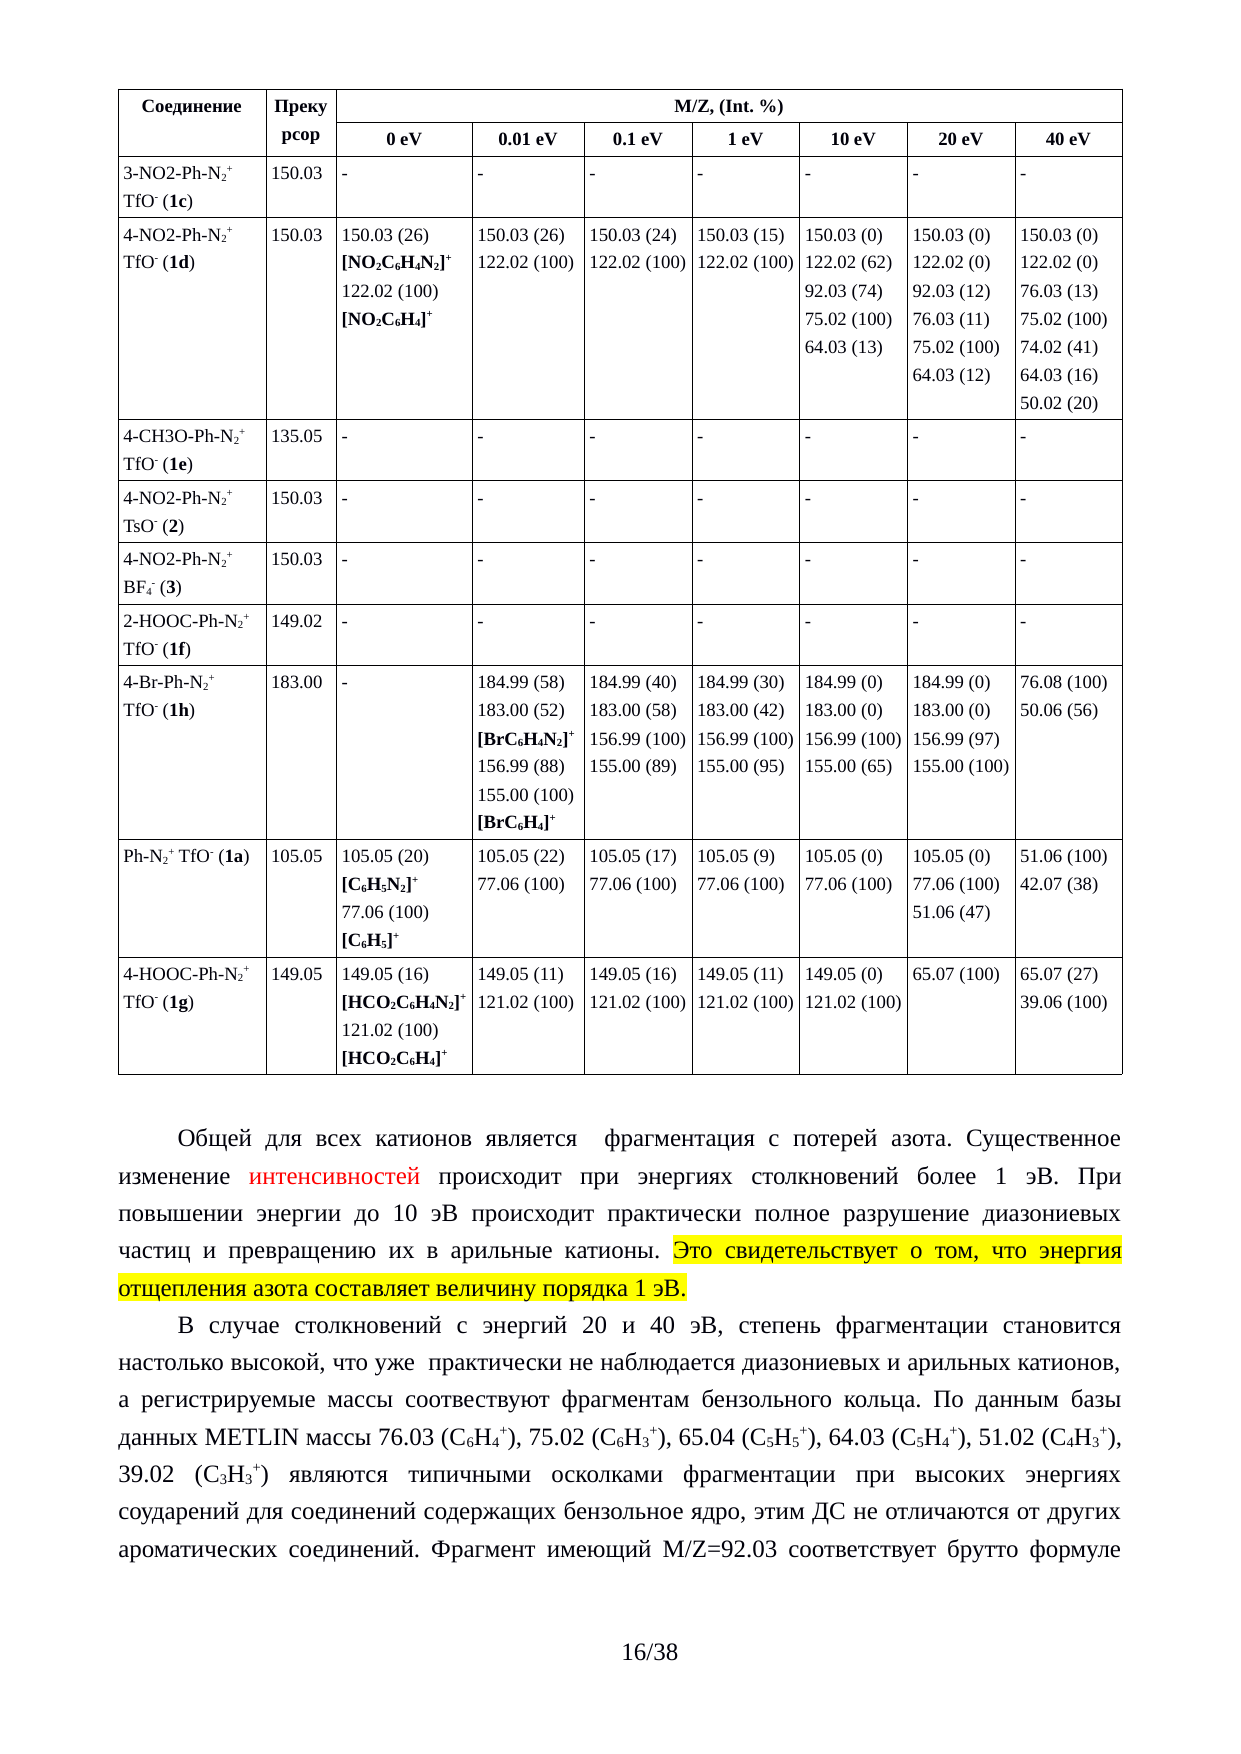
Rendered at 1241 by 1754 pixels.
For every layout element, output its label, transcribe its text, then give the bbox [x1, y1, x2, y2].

table_cell - [908, 605, 1015, 665]
table_cell - [800, 605, 907, 665]
table_cell 150.03 [267, 543, 336, 603]
table_cell - [1016, 157, 1122, 217]
table_cell 184.99 (0) 183.00 (0) 156.99 (100) 155.00 (65) [800, 666, 907, 839]
table_header M/Z, (Int. %) [337, 90, 1122, 122]
table_cell 149.02 [267, 605, 336, 665]
table_cell 105.05 (20) [C6H5N2]+ 77.06 (100) [C6H5]+ [337, 840, 472, 956]
table_cell - [337, 666, 472, 839]
table_cell - [585, 481, 692, 542]
table_cell 4-Br-Ph-N2+ TfO- (1h) [119, 666, 266, 839]
text В случае столкновений с энергий 20 и 40 эВ, степень фрагментации становится настолько высокой, что уже практически не наблюдается диазониевых и арильных катионов, а регистрируемые массы соотвествуют фрагментам бензольного кольца. По данным базы данных METLIN массы 76.03 (C6H4+), 75.02 (C6H3+), 65.04 (C5H5+), 64.03 (C5H4+), 51.02 (C4H3+), 39.02 (C3H3+) являются типичными осколками фрагментации при высоких энергиях соударений для соединений содержащих бензольное ядро, этим ДС не отличаются от других ароматических соединений. Фрагмент имеющий M/Z=92.03 соответствует брутто формуле [118, 1310, 1122, 1562]
table_cell - [693, 543, 799, 603]
table_cell 184.99 (58) 183.00 (52) [BrC6H4N2]+ 156.99 (88) 155.00 (100) [BrC6H4]+ [473, 666, 584, 839]
table_cell - [1016, 605, 1122, 665]
table_cell 149.05 (11) 121.02 (100) [473, 958, 584, 1074]
table_cell - [693, 420, 799, 480]
table_header Прекурсор [267, 90, 336, 156]
text Общей для всех катионов является фрагментация с потерей азота. Существенное изменение интенсивностей происходит при энергиях столкновений более 1 эВ. При повышении энергии до 10 эВ происходит практически полное разрушение диазониевых частиц и превращению их в арильные катионы. Это свидетельствует о том, что энергия отщепления азота составляет величину порядка 1 эВ. [118, 1123, 1122, 1301]
table_cell - [800, 157, 907, 217]
table_cell 40 eV [1016, 123, 1122, 156]
table_cell 3-NO2-Ph-N2+ TfO- (1c) [119, 157, 266, 217]
table_cell 184.99 (30) 183.00 (42) 156.99 (100) 155.00 (95) [693, 666, 799, 839]
table_cell 4-NO2-Ph-N2+ BF4- (3) [119, 543, 266, 603]
table_cell 150.03 (0) 122.02 (0) 92.03 (12) 76.03 (11) 75.02 (100) 64.03 (12) [908, 218, 1015, 419]
table_cell - [908, 157, 1015, 217]
table_cell 105.05 (17) 77.06 (100) [585, 840, 692, 956]
table_cell - [800, 420, 907, 480]
table_cell - [473, 543, 584, 603]
table_cell 1 eV [693, 123, 799, 156]
table_cell 2-HOOC-Ph-N2+ TfO- (1f) [119, 605, 266, 665]
table_cell 150.03 [267, 218, 336, 419]
table_cell 51.06 (100) 42.07 (38) [1016, 840, 1122, 956]
table_cell 150.03 [267, 481, 336, 542]
table_cell - [1016, 420, 1122, 480]
table_cell 105.05 (22) 77.06 (100) [473, 840, 584, 956]
table_cell - [337, 605, 472, 665]
table_cell 105.05 [267, 840, 336, 956]
table_cell 150.03 (24) 122.02 (100) [585, 218, 692, 419]
table_cell - [693, 157, 799, 217]
table_cell 0.01 eV [473, 123, 584, 156]
table_cell - [585, 157, 692, 217]
table_cell 4-NO2-Ph-N2+ TfO- (1d) [119, 218, 266, 419]
table_cell - [1016, 543, 1122, 603]
table_cell 105.05 (0) 77.06 (100) [800, 840, 907, 956]
table_cell 10 eV [800, 123, 907, 156]
table_cell - [473, 481, 584, 542]
table_cell 183.00 [267, 666, 336, 839]
table_cell - [908, 420, 1015, 480]
table_cell - [908, 543, 1015, 603]
table_cell - [1016, 481, 1122, 542]
table_cell 105.05 (9) 77.06 (100) [693, 840, 799, 956]
table_cell 65.07 (100) [908, 958, 1015, 1074]
table_cell 184.99 (0) 183.00 (0) 156.99 (97) 155.00 (100) [908, 666, 1015, 839]
table_cell - [585, 605, 692, 665]
table_cell - [337, 481, 472, 542]
table_cell 76.08 (100) 50.06 (56) [1016, 666, 1122, 839]
table_cell - [337, 157, 472, 217]
table_cell - [800, 481, 907, 542]
table_cell 4-HOOC-Ph-N2+ TfO- (1g) [119, 958, 266, 1074]
table_cell 150.03 (26) [NO2C6H4N2]+ 122.02 (100) [NO2C6H4]+ [337, 218, 472, 419]
table_cell - [908, 481, 1015, 542]
table_cell 184.99 (40) 183.00 (58) 156.99 (100) 155.00 (89) [585, 666, 692, 839]
table_cell 0.1 eV [585, 123, 692, 156]
table_cell - [473, 605, 584, 665]
table_cell 20 eV [908, 123, 1015, 156]
table_cell 105.05 (0) 77.06 (100) 51.06 (47) [908, 840, 1015, 956]
table_cell 149.05 (11) 121.02 (100) [693, 958, 799, 1074]
table_cell 4-NO2-Ph-N2+ TsO- (2) [119, 481, 266, 542]
table_cell - [693, 481, 799, 542]
table_cell - [693, 605, 799, 665]
table_cell 150.03 (0) 122.02 (62) 92.03 (74) 75.02 (100) 64.03 (13) [800, 218, 907, 419]
table_cell 150.03 [267, 157, 336, 217]
table_cell Ph-N2+ TfO- (1a) [119, 840, 266, 956]
table_cell 149.05 (16) [HCO2C6H4N2]+ 121.02 (100) [HCO2C6H4]+ [337, 958, 472, 1074]
table_cell - [800, 543, 907, 603]
table_cell - [337, 543, 472, 603]
table_header Соединение [119, 90, 266, 156]
table_cell 149.05 [267, 958, 336, 1074]
table_cell 150.03 (0) 122.02 (0) 76.03 (13) 75.02 (100) 74.02 (41) 64.03 (16) 50.02 (20) [1016, 218, 1122, 419]
table_cell - [585, 543, 692, 603]
table_cell - [585, 420, 692, 480]
table_cell - [473, 420, 584, 480]
table_cell 4-CH3O-Ph-N2+ TfO- (1e) [119, 420, 266, 480]
table_cell 65.07 (27) 39.06 (100) [1016, 958, 1122, 1074]
table_cell - [337, 420, 472, 480]
table_cell 0 eV [337, 123, 472, 156]
table_cell 150.03 (15) 122.02 (100) [693, 218, 799, 419]
table_cell 149.05 (16) 121.02 (100) [585, 958, 692, 1074]
table_cell 135.05 [267, 420, 336, 480]
table_cell - [473, 157, 584, 217]
table_cell 150.03 (26) 122.02 (100) [473, 218, 584, 419]
table_cell 149.05 (0) 121.02 (100) [800, 958, 907, 1074]
